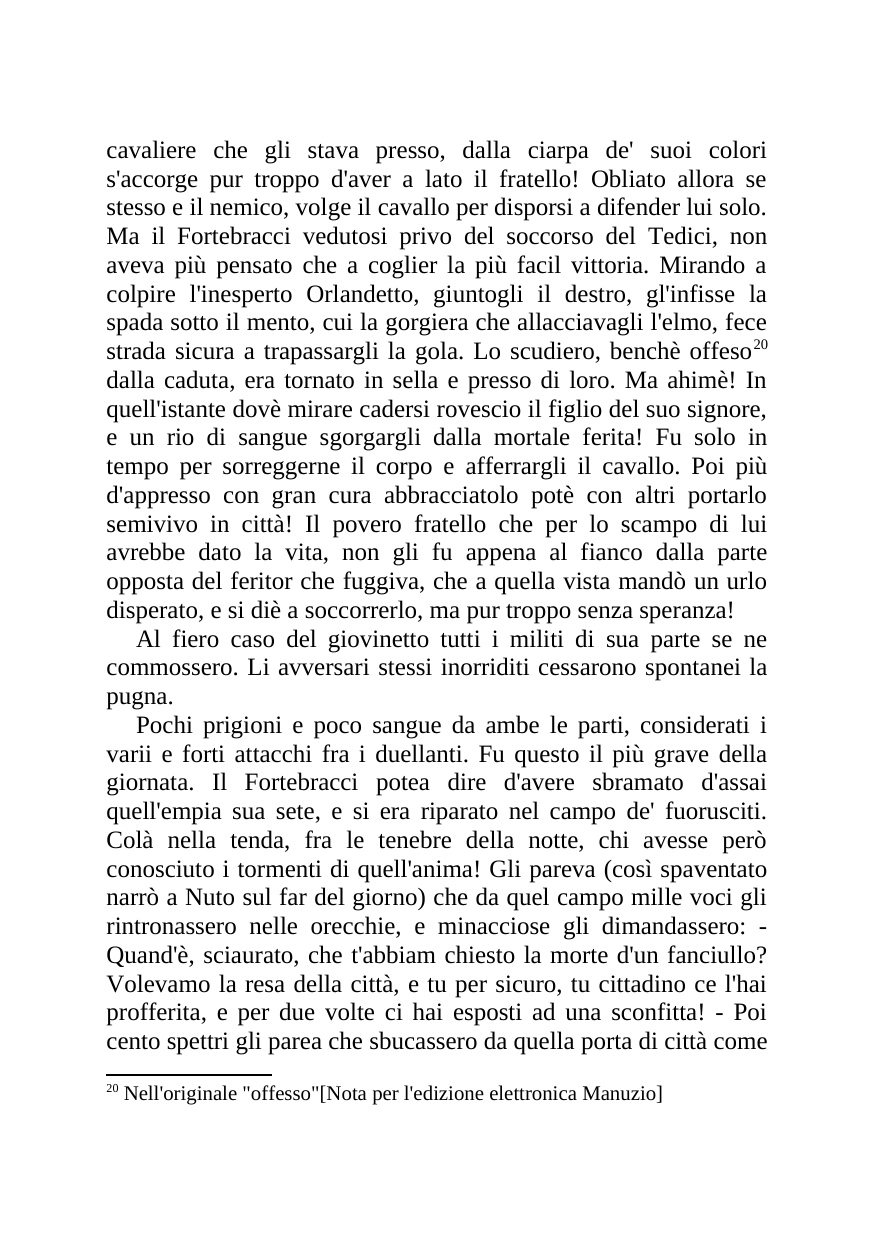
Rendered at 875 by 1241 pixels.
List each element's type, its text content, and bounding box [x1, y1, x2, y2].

text Nell'originale "offesso"[Nota per l'edizione elettronica Manuzio] [106, 1081, 768, 1105]
text Al fiero caso del giovinetto tutti i militi di sua parte se ne commossero. Li avversari stessi inorriditi cessarono spontanei la pugna. [106, 624, 768, 710]
text Pochi prigioni e poco sangue da ambe le parti, considerati i varii e forti attacchi fra i duellanti. Fu questo il più grave della giornata. Il Fortebracci potea dire d'avere sbramato d'assai quell'empia sua sete, e si era riparato nel campo de' fuorusciti. Colà nella tenda, fra le tenebre della notte, chi avesse però conosciuto i tormenti di quell'anima! Gli pareva (così spaventato narrò a Nuto sul far del giorno) che da quel campo mille voci gli rintronassero nelle orecchie, e minacciose gli dimandassero: - Quand'è, sciaurato, che t'abbiam chiesto la morte d'un fanciullo? Volevamo la resa della città, e tu per sicuro, tu cittadino ce l'hai profferita, e per due volte ci hai esposti ad una sconfitta! - Poi cento spettri gli parea che sbucassero da quella porta di città come [106, 710, 768, 1055]
text cavaliere che gli stava presso, dalla ciarpa de' suoi colori s'accorge pur troppo d'aver a lato il fratello! Obliato allora se stesso e il nemico, volge il cavallo per disporsi a difender lui solo. Ma il Fortebracci vedutosi privo del soccorso del Tedici, non aveva più pensato che a coglier la più facil vittoria. Mirando a colpire l'inesperto Orlandetto, giuntogli il destro, gl'infisse la spada sotto il mento, cui la gorgiera che allacciavagli l'elmo, fece strada sicura a trapassargli la gola. Lo scudiero, benchè offeso dalla caduta, era tornato in sella e presso di loro. Ma ahimè! In quell'istante dovè mirare cadersi rovescio il figlio del suo signore, e un rio di sangue sgorgargli dalla mortale ferita! Fu solo in tempo per sorreggerne il corpo e afferrargli il cavallo. Poi più d'appresso con gran cura abbracciatolo potè con altri portarlo semivivo in città! Il povero fratello che per lo scampo di lui avrebbe dato la vita, non gli fu appena al fianco dalla parte opposta del feritor che fuggiva, che a quella vista mandò un urlo disperato, e si diè a soccorrerlo, ma pur troppo senza speranza! [106, 135, 768, 624]
